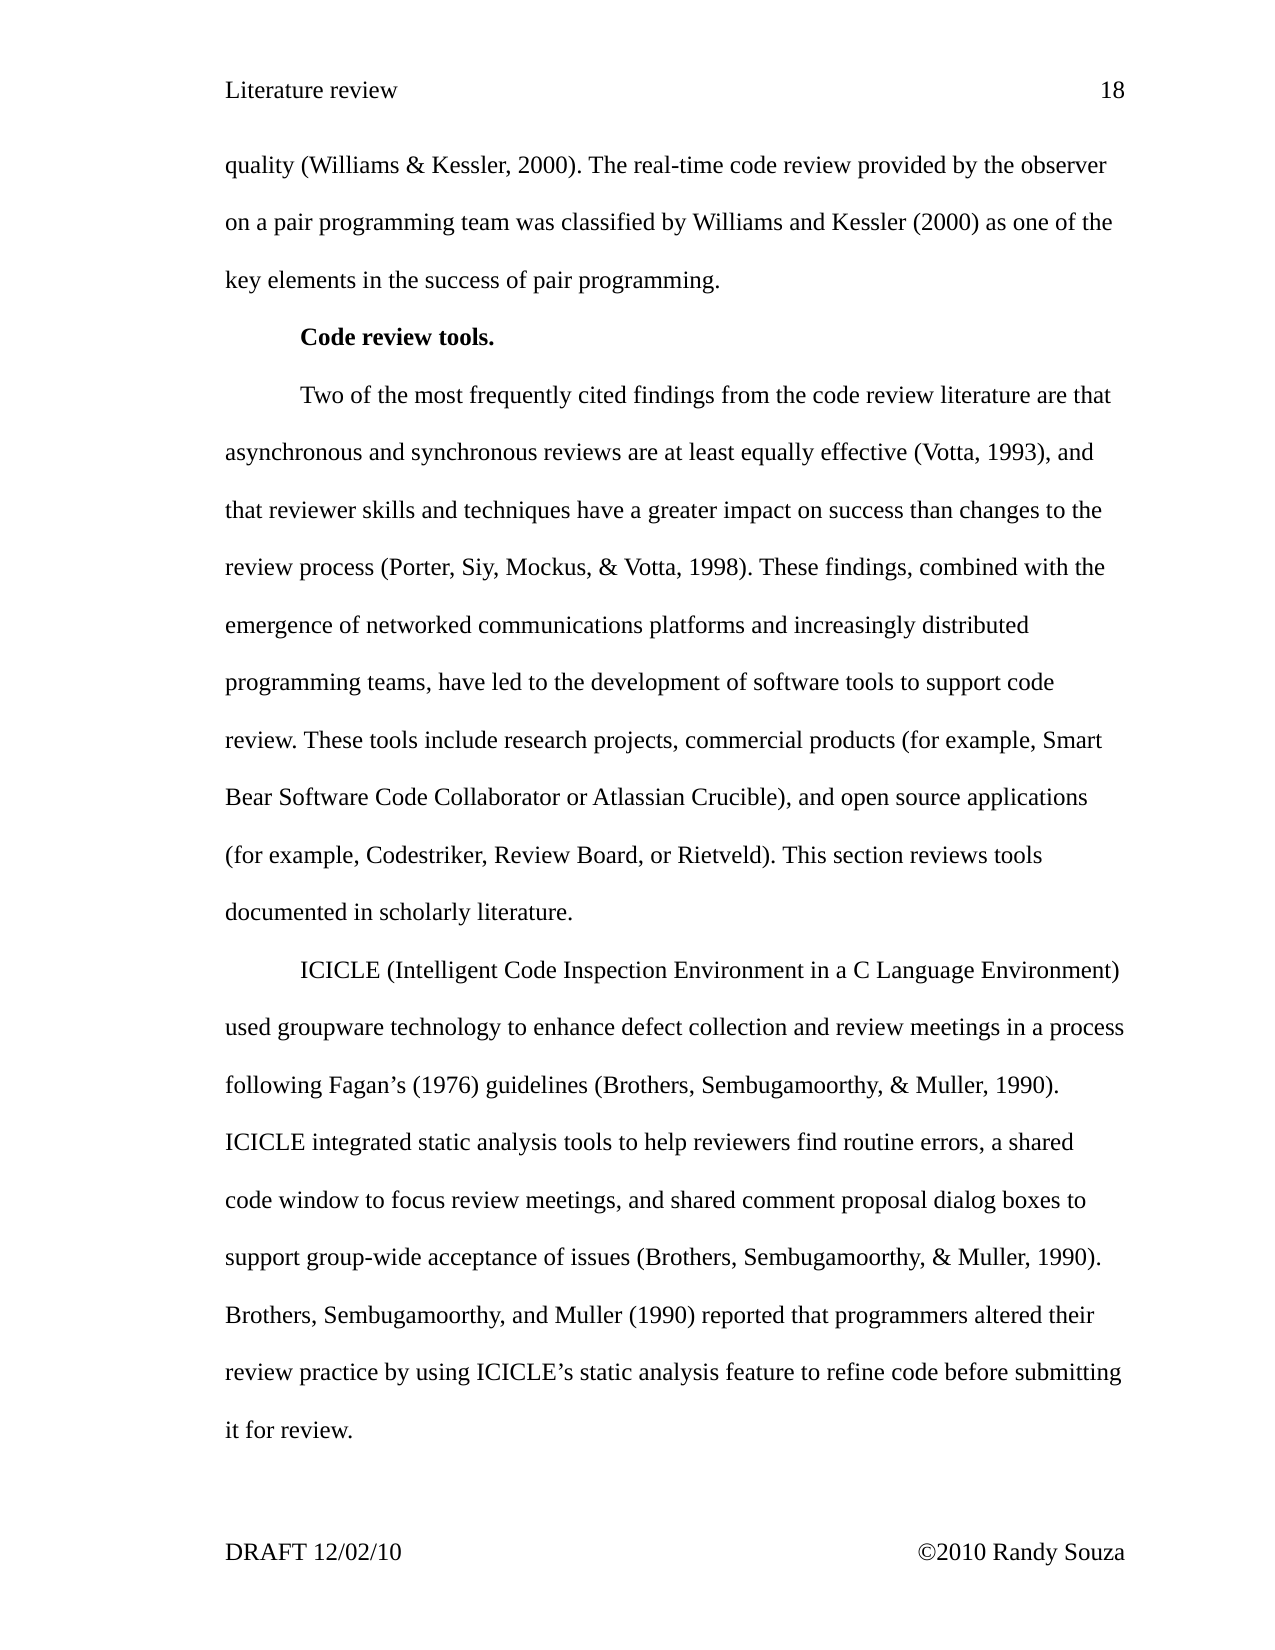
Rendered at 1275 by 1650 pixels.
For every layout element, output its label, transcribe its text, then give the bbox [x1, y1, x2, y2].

text quality (Williams & Kessler, 2000). The real-time code review provided by the observer on a pair programming team was classified by Williams and Kessler (2000) as one of the key elements in the success of pair programming. [225, 150, 1125, 294]
text Two of the most frequently cited findings from the code review literature are that asynchronous and synchronous reviews are at least equally effective (Votta, 1993), and that reviewer skills and techniques have a greater impact on success than changes to the review process (Porter, Siy, Mockus, & Votta, 1998). These findings, combined with the emergence of networked communications platforms and increasingly distributed programming teams, have led to the development of software tools to support code review. These tools include research projects, commercial products (for example, Smart Bear Software Code Collaborator or Atlassian Crucible), and open source applications (for example, Codestriker, Review Board, or Rietveld). This section reviews tools documented in scholarly literature. [225, 380, 1125, 926]
text ICICLE (Intelligent Code Inspection Environment in a C Language Environment) used groupware technology to enhance defect collection and review meetings in a process following Fagan’s (1976) guidelines (Brothers, Sembugamoorthy, & Muller, 1990). ICICLE integrated static analysis tools to help reviewers find routine errors, a shared code window to focus review meetings, and shared comment proposal dialog boxes to support group-wide acceptance of issues (Brothers, Sembugamoorthy, & Muller, 1990). Brothers, Sembugamoorthy, and Muller (1990) reported that programmers altered their review practice by using ICICLE’s static analysis feature to refine code before submitting it for review. [225, 955, 1125, 1444]
subtitle Code review tools. [300, 322, 1125, 351]
